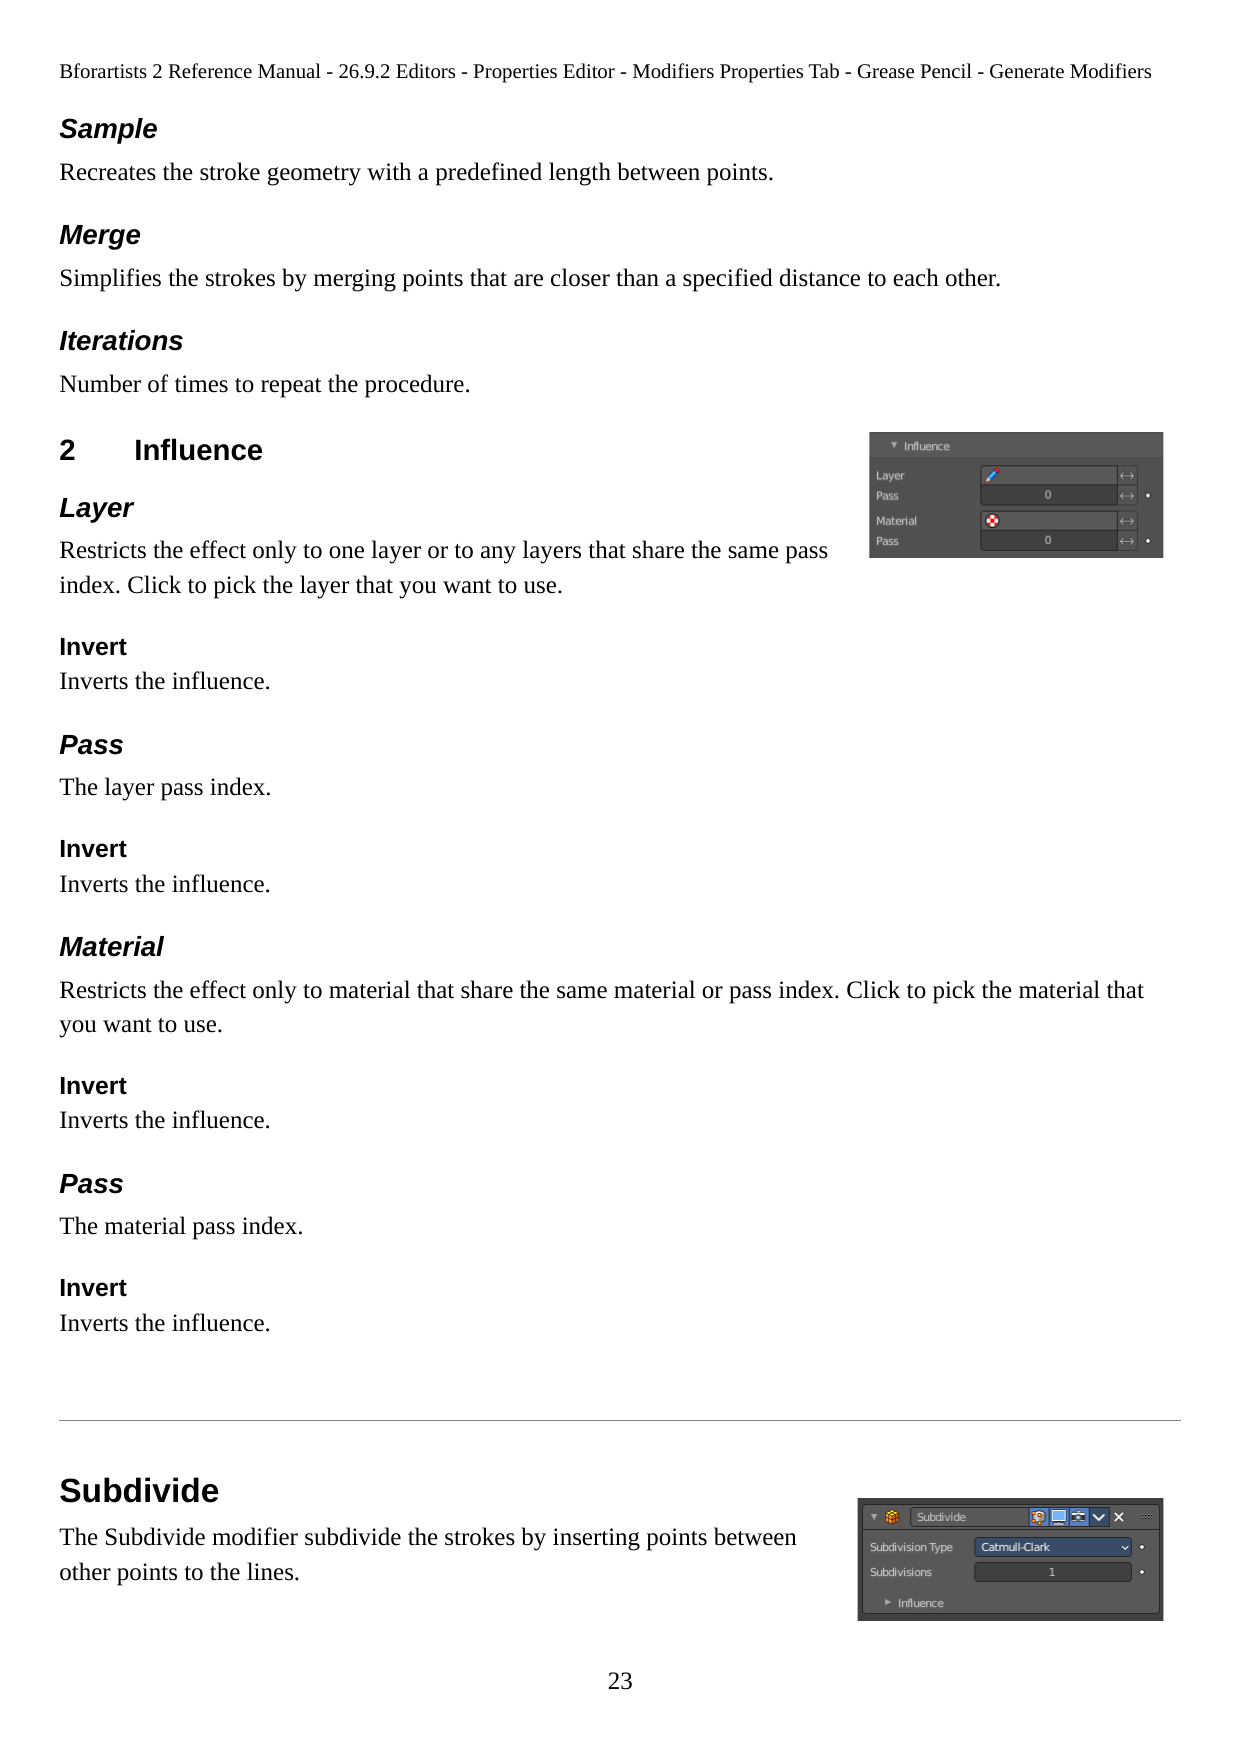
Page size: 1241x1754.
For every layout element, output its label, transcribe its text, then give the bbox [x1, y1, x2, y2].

subtitle Subdivide [59, 1471, 1181, 1509]
picture [869, 432, 1164, 558]
text Inverts the influence. [59, 1106, 1181, 1134]
subtitle [1164, 432, 1181, 466]
text The Subdivide modifier subdivide the strokes by inserting points between other points to the lines. [59, 1522, 857, 1585]
subtitle Invert [59, 632, 1181, 660]
subtitle Iterations [59, 324, 1181, 356]
text Recreates the stroke geometry with a predefined length between points. [59, 157, 1181, 186]
text Simplifies the strokes by merging points that are closer than a specified distance to each other. [59, 263, 1181, 292]
subtitle Layer [59, 491, 869, 523]
subtitle Pass [59, 1167, 1181, 1199]
text The layer pass index. [59, 772, 1181, 801]
text Restricts the effect only to one layer or to any layers that share the same pass index. Click to pick the layer that you want to use. [59, 536, 1181, 599]
text Restricts the effect only to material that share the same material or pass index. Click to pick the material that you want to use. [59, 975, 1181, 1038]
subtitle Invert [59, 1071, 1181, 1099]
subtitle Pass [59, 728, 1181, 760]
text Inverts the influence. [59, 869, 1181, 897]
subtitle Material [59, 930, 1181, 962]
text Inverts the influence. [59, 666, 1181, 695]
picture [857, 1498, 1164, 1621]
subtitle Invert [59, 834, 1181, 862]
subtitle Influence [59, 432, 869, 466]
text Number of times to repeat the procedure. [59, 369, 1181, 398]
text The material pass index. [59, 1211, 1181, 1240]
text Inverts the influence. [59, 1308, 1181, 1337]
subtitle Invert [59, 1273, 1181, 1302]
subtitle Sample [59, 113, 1181, 144]
subtitle Merge [59, 218, 1181, 250]
subtitle [1164, 491, 1181, 523]
